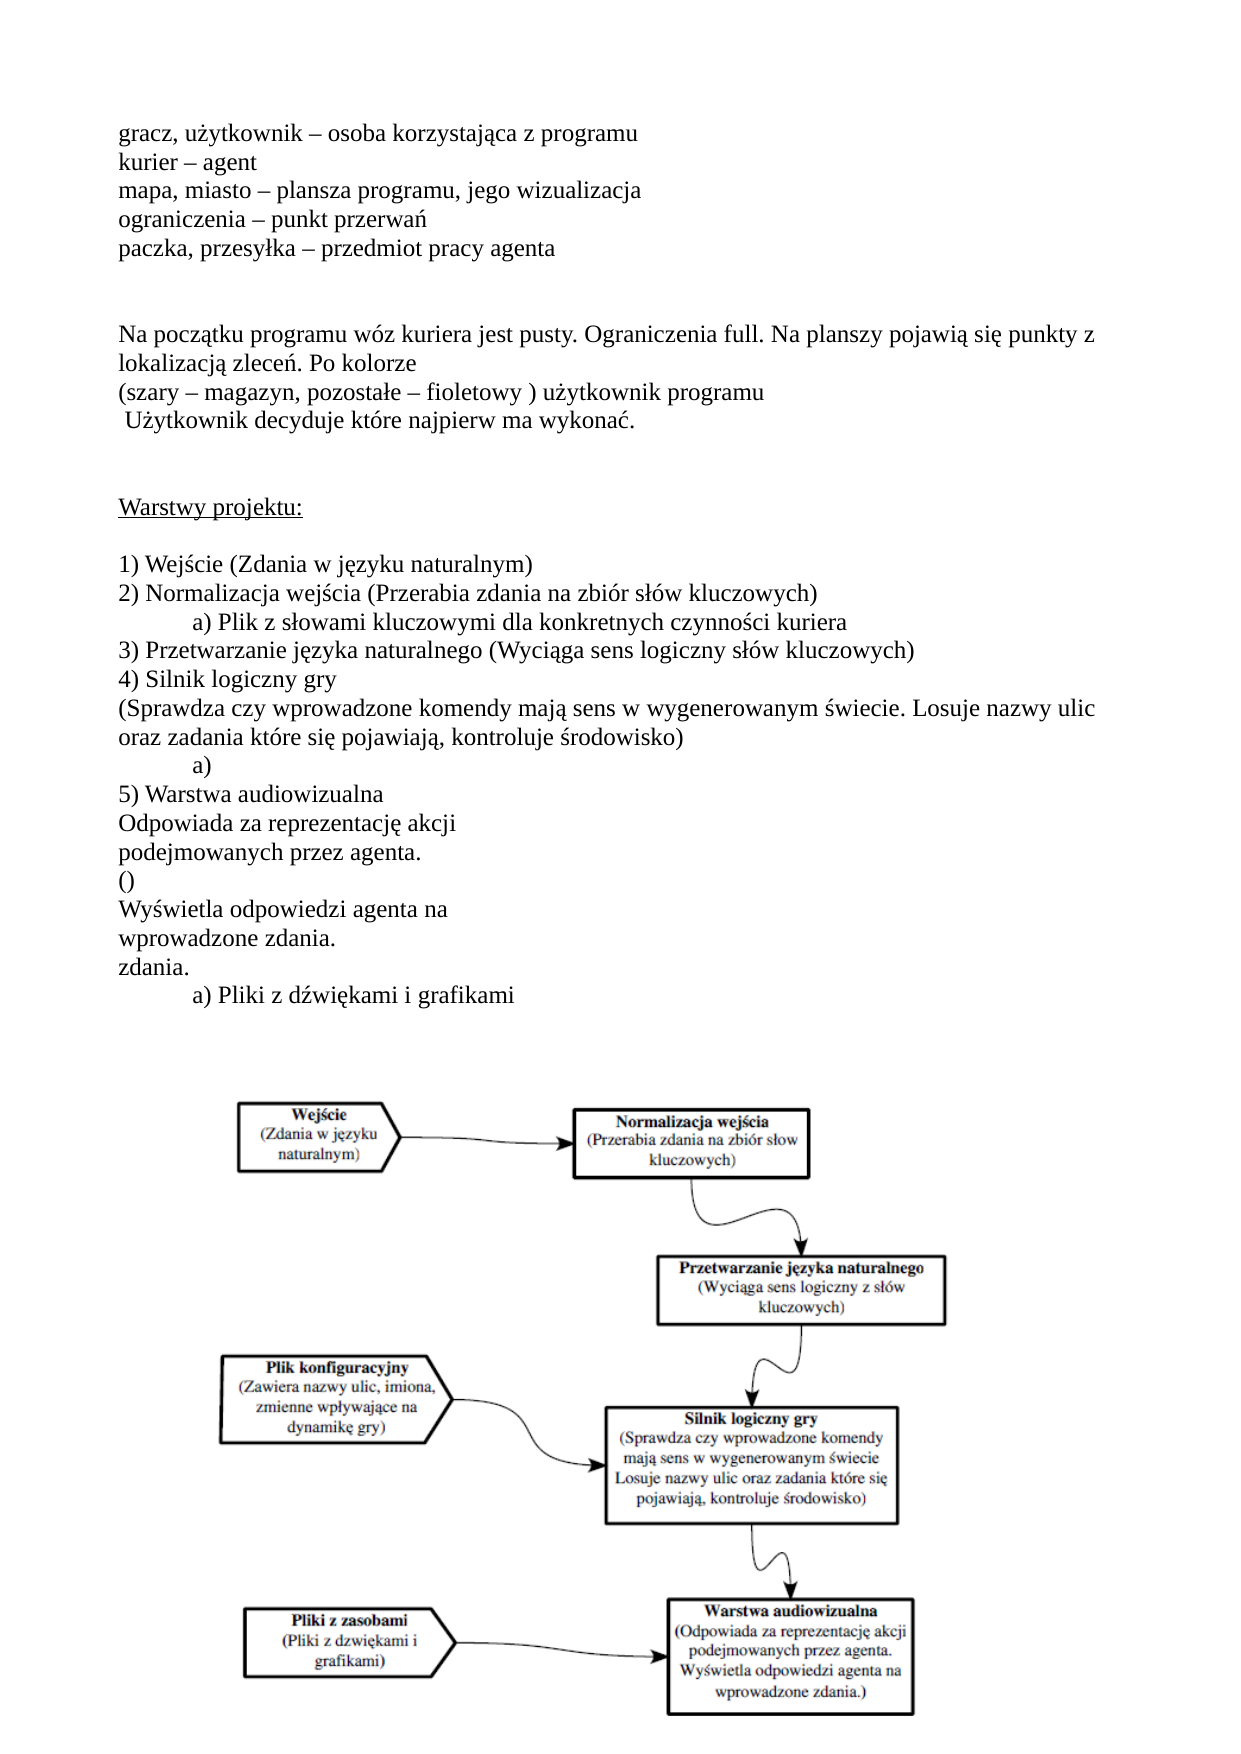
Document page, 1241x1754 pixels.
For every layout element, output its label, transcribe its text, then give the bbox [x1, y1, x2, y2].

text 3) Przetwarzanie języka naturalnego (Wyciąga sens logiczny słów kluczowych) [118, 636, 1122, 664]
text 4) Silnik logiczny gry [118, 664, 1122, 693]
text wprowadzone zdania. [118, 923, 1122, 952]
text a) Plik z słowami kluczowymi dla konkretnych czynności kuriera [118, 607, 1122, 636]
text mapa, miasto – plansza programu, jego wizualizacja [118, 176, 1122, 204]
text 2) Normalizacja wejścia (Przerabia zdania na zbiór słów kluczowych) [118, 578, 1122, 607]
text 1) Wejście (Zdania w języku naturalnym) [118, 549, 1122, 578]
text Odpowiada za reprezentację akcji [118, 808, 1122, 837]
text Na początku programu wóz kuriera jest pusty. Ograniczenia full. Na planszy pojawią się punkty z lokalizacją zleceń. Po kolorze [118, 319, 1122, 377]
text (Sprawdza czy wprowadzone komendy mają sens w wygenerowanym świecie. Losuje nazwy ulic oraz zadania które się pojawiają, kontroluje środowisko) [118, 693, 1122, 751]
text Warstwy projektu: [118, 492, 1122, 521]
text Wyświetla odpowiedzi agenta na [118, 894, 1122, 923]
text podejmowanych przez agenta. [118, 837, 1122, 866]
text zdania. [118, 952, 1122, 981]
text () [118, 866, 1122, 894]
picture [192, 1088, 1002, 1754]
text Użytkownik decyduje które najpierw ma wykonać. [118, 406, 1122, 434]
text (szary – magazyn, pozostałe – fioletowy ) użytkownik programu [118, 377, 1122, 406]
text a) Pliki z dźwiękami i grafikami [118, 981, 1122, 1009]
text ograniczenia – punkt przerwań [118, 204, 1122, 233]
text kurier – agent [118, 147, 1122, 176]
text paczka, przesyłka – przedmiot pracy agenta [118, 233, 1122, 262]
text a) [118, 751, 1122, 779]
text gracz, użytkownik – osoba korzystająca z programu [118, 118, 1122, 147]
text 5) Warstwa audiowizualna [118, 779, 1122, 808]
